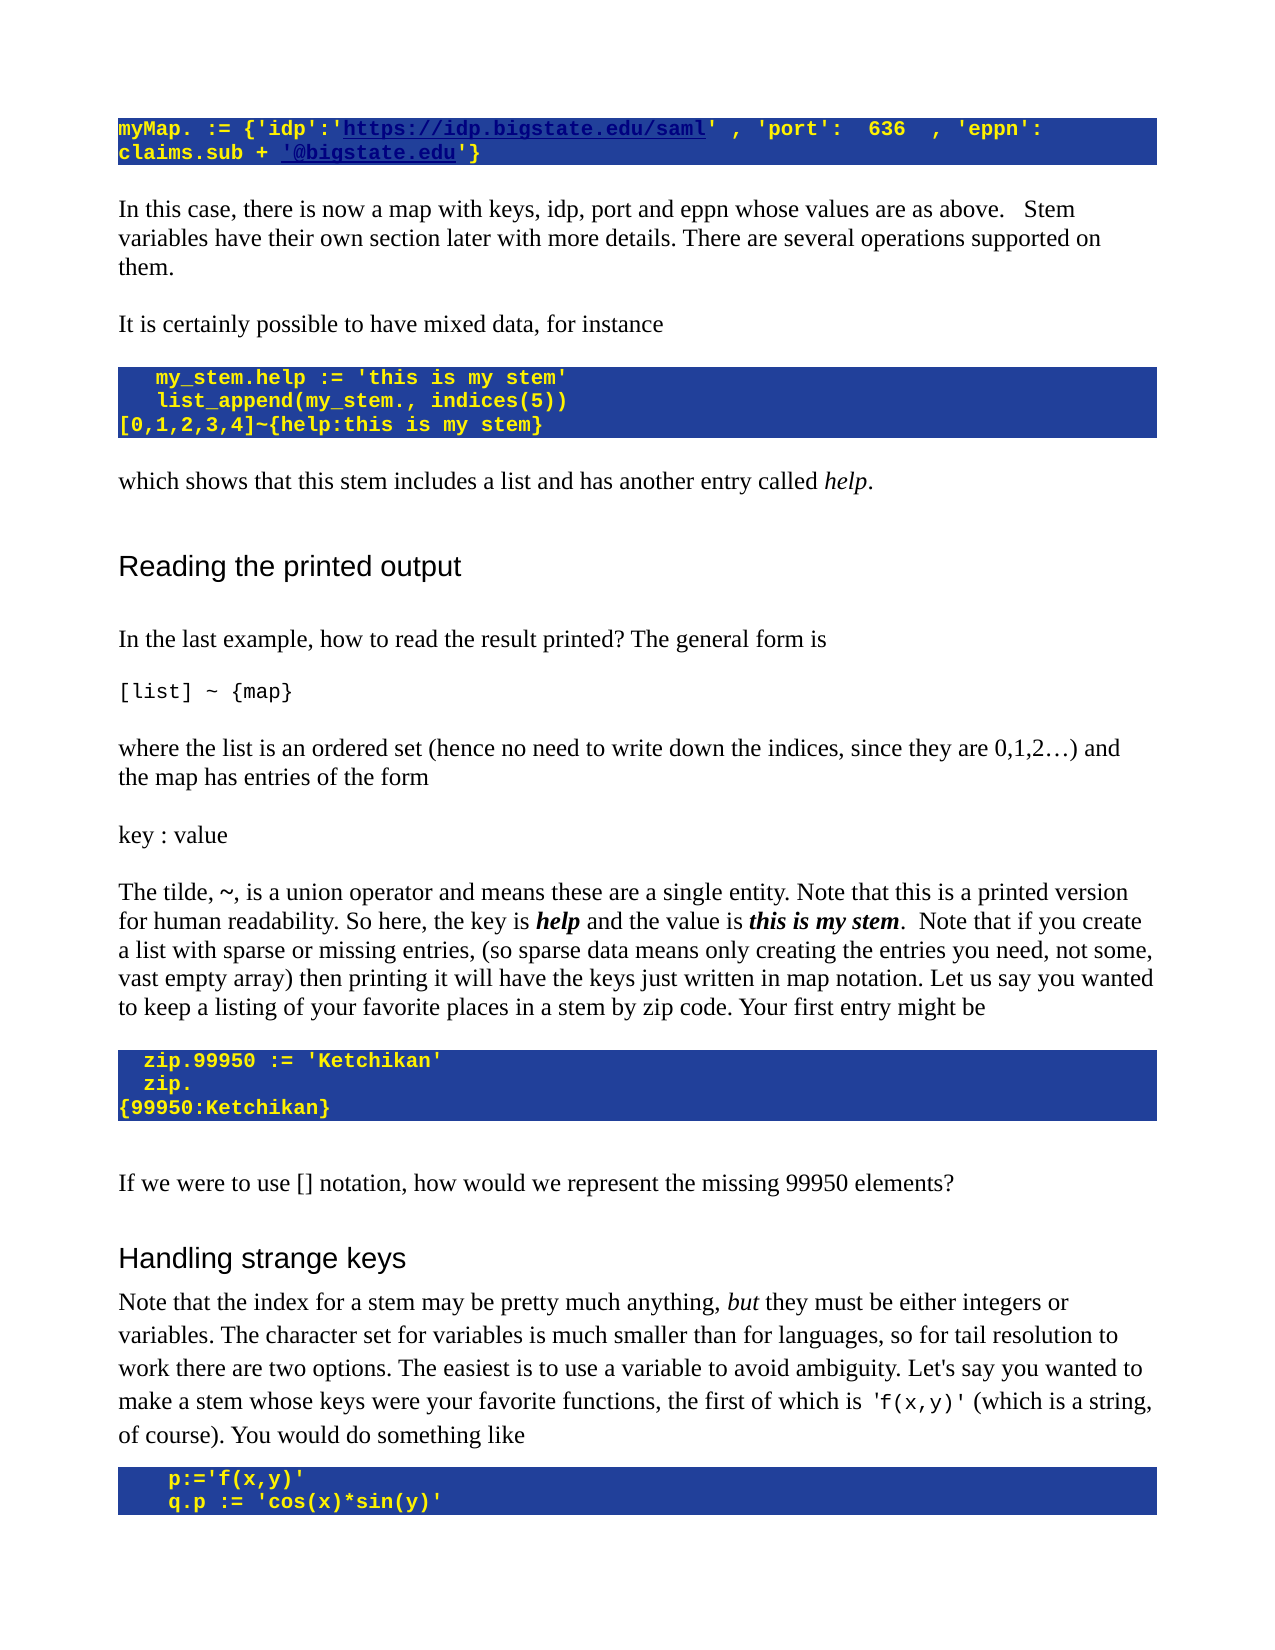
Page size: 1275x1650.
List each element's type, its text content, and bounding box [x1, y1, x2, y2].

text zip. [118, 1073, 1157, 1097]
text It is certainly possible to have mixed data, for instance [118, 309, 1157, 338]
text zip.99950 := 'Ketchikan' [118, 1050, 1157, 1073]
text where the list is an ordered set (hence no need to write down the indices, since they are 0,1,2…) and the map has entries of the form [118, 733, 1157, 791]
text q.p := 'cos(x)*sin(y)' [118, 1491, 1157, 1515]
text my_stem.help := 'this is my stem' [118, 367, 1157, 390]
text {99950:Ketchikan} [118, 1097, 1157, 1121]
text p:='f(x,y)' [118, 1467, 1157, 1491]
text In this case, there is now a map with keys, idp, port and eppn whose values are as above. Stem variables have their own section later with more details. There are several operations supported on them. [118, 194, 1157, 280]
text The tilde, ~, is a union operator and means these are a single entity. Note that this is a printed version for human readability. So here, the key is help and the value is this is my stem. Note that if you create a list with sparse or missing entries, (so sparse data means only creating the entries you need, not some, vast empty array) then printing it will have the keys just written in map notation. Let us say you wanted to keep a listing of your favorite places in a stem by zip code. Your first entry might be [118, 877, 1157, 1021]
text [list] ~ {map} [118, 681, 1157, 705]
text list_append(my_stem., indices(5)) [118, 390, 1157, 414]
text Note that the index for a stem may be pretty much anything, but they must be either integers or variables. The character set for variables is much smaller than for languages, so for tail resolution to work there are two options. The easiest is to use a variable to avoid ambiguity. Let's say you wanted to make a stem whose keys were your favorite functions, the first of which is 'f(x,y)' (which is a string, of course). You would do something like [118, 1287, 1157, 1449]
text key : value [118, 820, 1157, 848]
subtitle Handling strange keys [118, 1241, 1157, 1274]
text [0,1,2,3,4]~{help:this is my stem} [118, 414, 1157, 438]
subtitle Reading the printed output [118, 549, 1157, 582]
text myMap. := {'idp':'https://idp.bigstate.edu/saml' , 'port': 636 , 'eppn': claims.sub + '@bigstate.edu'} [118, 118, 1157, 165]
text If we were to use [] notation, how would we represent the missing 99950 elements? [118, 1168, 1157, 1197]
text which shows that this stem includes a list and has another entry called help. [118, 466, 1157, 495]
text In the last example, how to read the result printed? The general form is [118, 624, 1157, 652]
